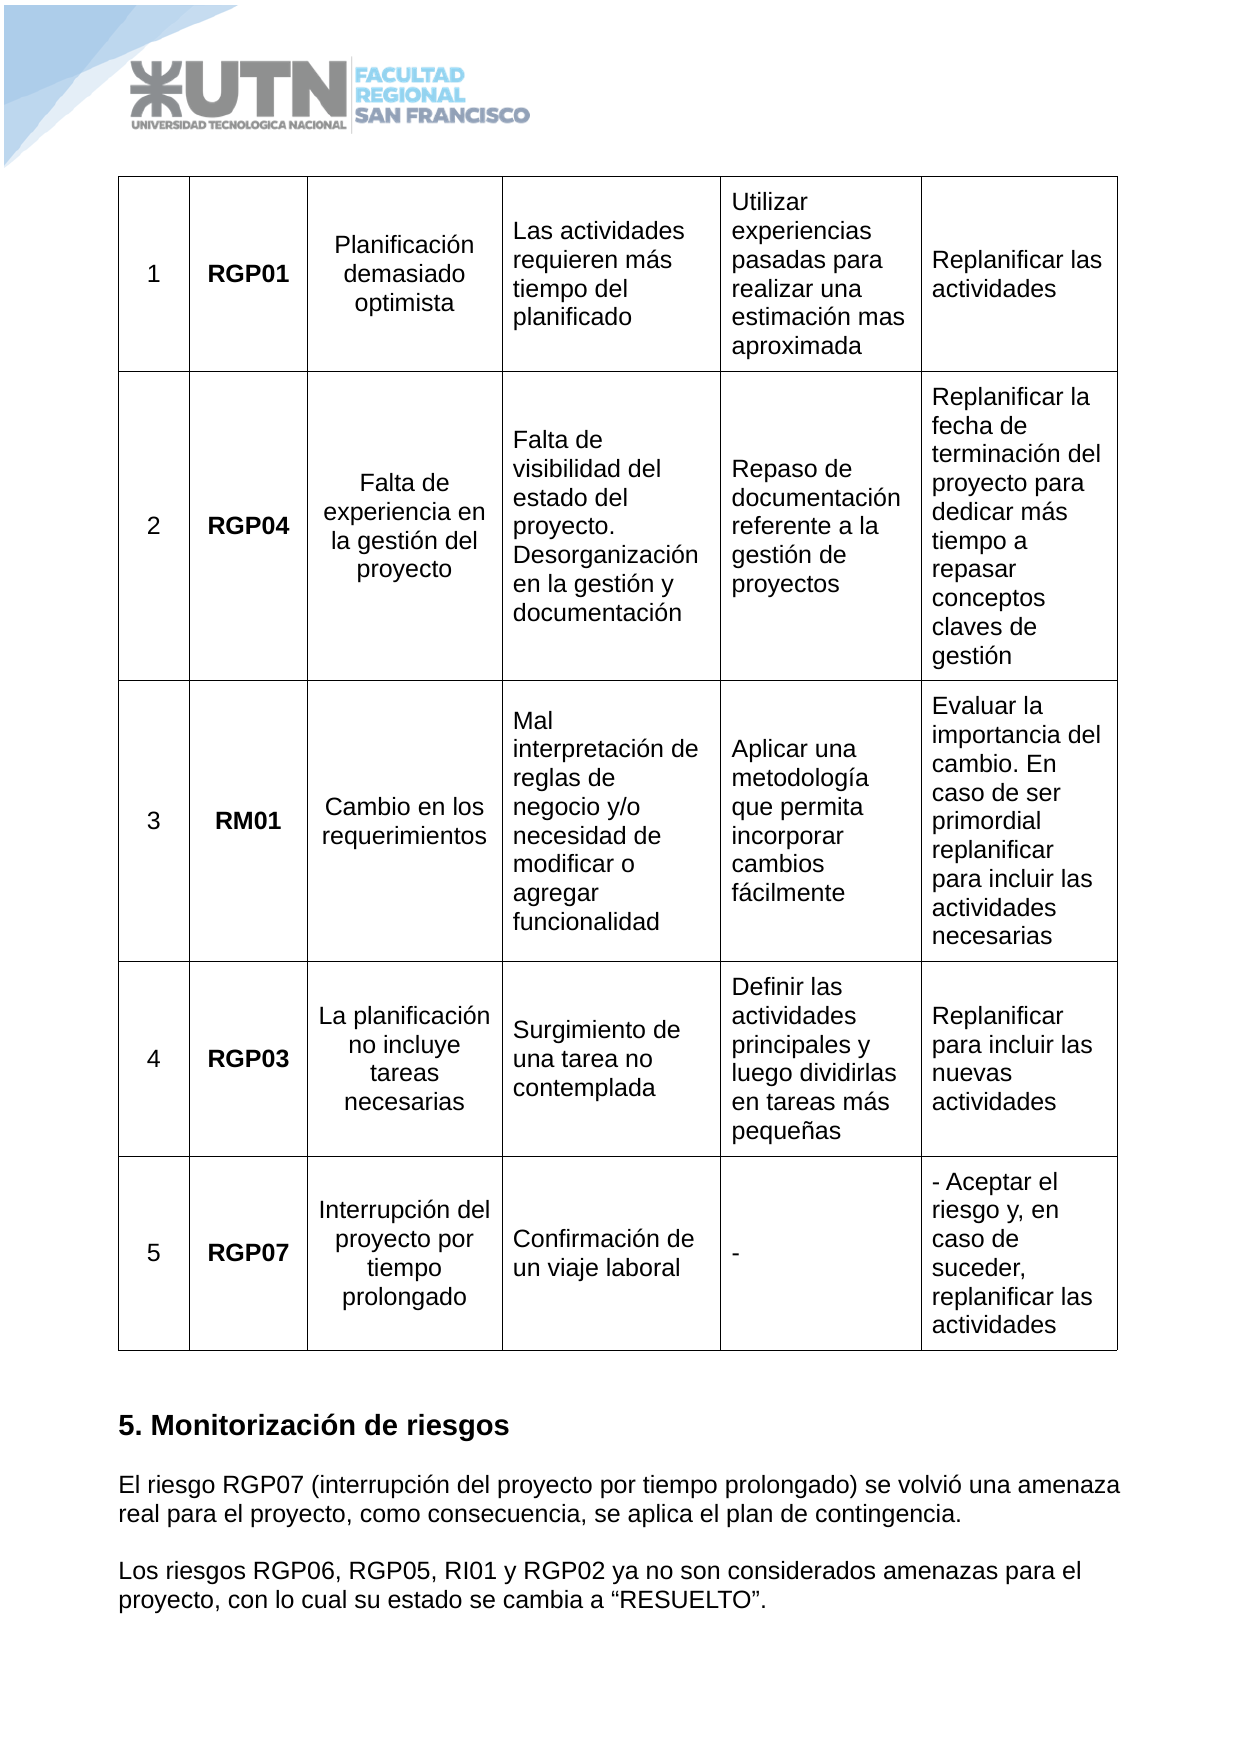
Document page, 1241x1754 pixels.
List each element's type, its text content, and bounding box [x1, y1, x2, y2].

table_cell Surgimiento de una tarea no contemplada [503, 962, 720, 1156]
table_cell Definir las actividades principales y luego dividirlas en tareas más pequeñas [721, 962, 921, 1156]
table_cell Las actividades requieren más tiempo del planificado [503, 177, 720, 371]
table_cell RGP03 [190, 962, 307, 1156]
table_cell 3 [119, 681, 189, 961]
text El riesgo RGP07 (interrupción del proyecto por tiempo prolongado) se volvió una amenaza real para el proyecto, como consecuencia, se aplica el plan de contingencia. [118, 1470, 1122, 1527]
table_cell Falta de visibilidad del estado del proyecto. Desorganización en la gestión y documentación [503, 372, 720, 680]
table_cell - [721, 1157, 921, 1350]
table_cell Aplicar una metodología que permita incorporar cambios fácilmente [721, 681, 921, 961]
table_cell Evaluar la importancia del cambio. En caso de ser primordial replanificar para incluir las actividades necesarias [922, 681, 1117, 961]
table_cell Repaso de documentación referente a la gestión de proyectos [721, 372, 921, 680]
table_cell 1 [119, 177, 189, 371]
table_cell Falta de experiencia en la gestión del proyecto [308, 372, 502, 680]
table_cell RM01 [190, 681, 307, 961]
table_cell Cambio en los requerimientos [308, 681, 502, 961]
text 5. Monitorización de riesgos [118, 1408, 1122, 1441]
table_cell RGP04 [190, 372, 307, 680]
table_cell 5 [119, 1157, 189, 1350]
table_cell - Aceptar el riesgo y, en caso de suceder, replanificar las actividades [922, 1157, 1117, 1350]
table_cell Replanificar para incluir las nuevas actividades [922, 962, 1117, 1156]
table_cell 2 [119, 372, 189, 680]
table_cell Interrupción del proyecto por tiempo prolongado [308, 1157, 502, 1350]
table_cell 4 [119, 962, 189, 1156]
table_cell La planificación no incluye tareas necesarias [308, 962, 502, 1156]
table_cell Replanificar las actividades [922, 177, 1117, 371]
table_cell RGP01 [190, 177, 307, 371]
table_cell Replanificar la fecha de terminación del proyecto para dedicar más tiempo a repasar conceptos claves de gestión [922, 372, 1117, 680]
table_cell Mal interpretación de reglas de negocio y/o necesidad de modificar o agregar funcionalidad [503, 681, 720, 961]
picture [3, 5, 532, 169]
text Los riesgos RGP06, RGP05, RI01 y RGP02 ya no son considerados amenazas para el proyecto, con lo cual su estado se cambia a “RESUELTO”. [118, 1556, 1122, 1614]
table_cell Confirmación de un viaje laboral [503, 1157, 720, 1350]
table_cell RGP07 [190, 1157, 307, 1350]
table_cell Planificación demasiado optimista [308, 177, 502, 371]
table_cell Utilizar experiencias pasadas para realizar una estimación mas aproximada [721, 177, 921, 371]
